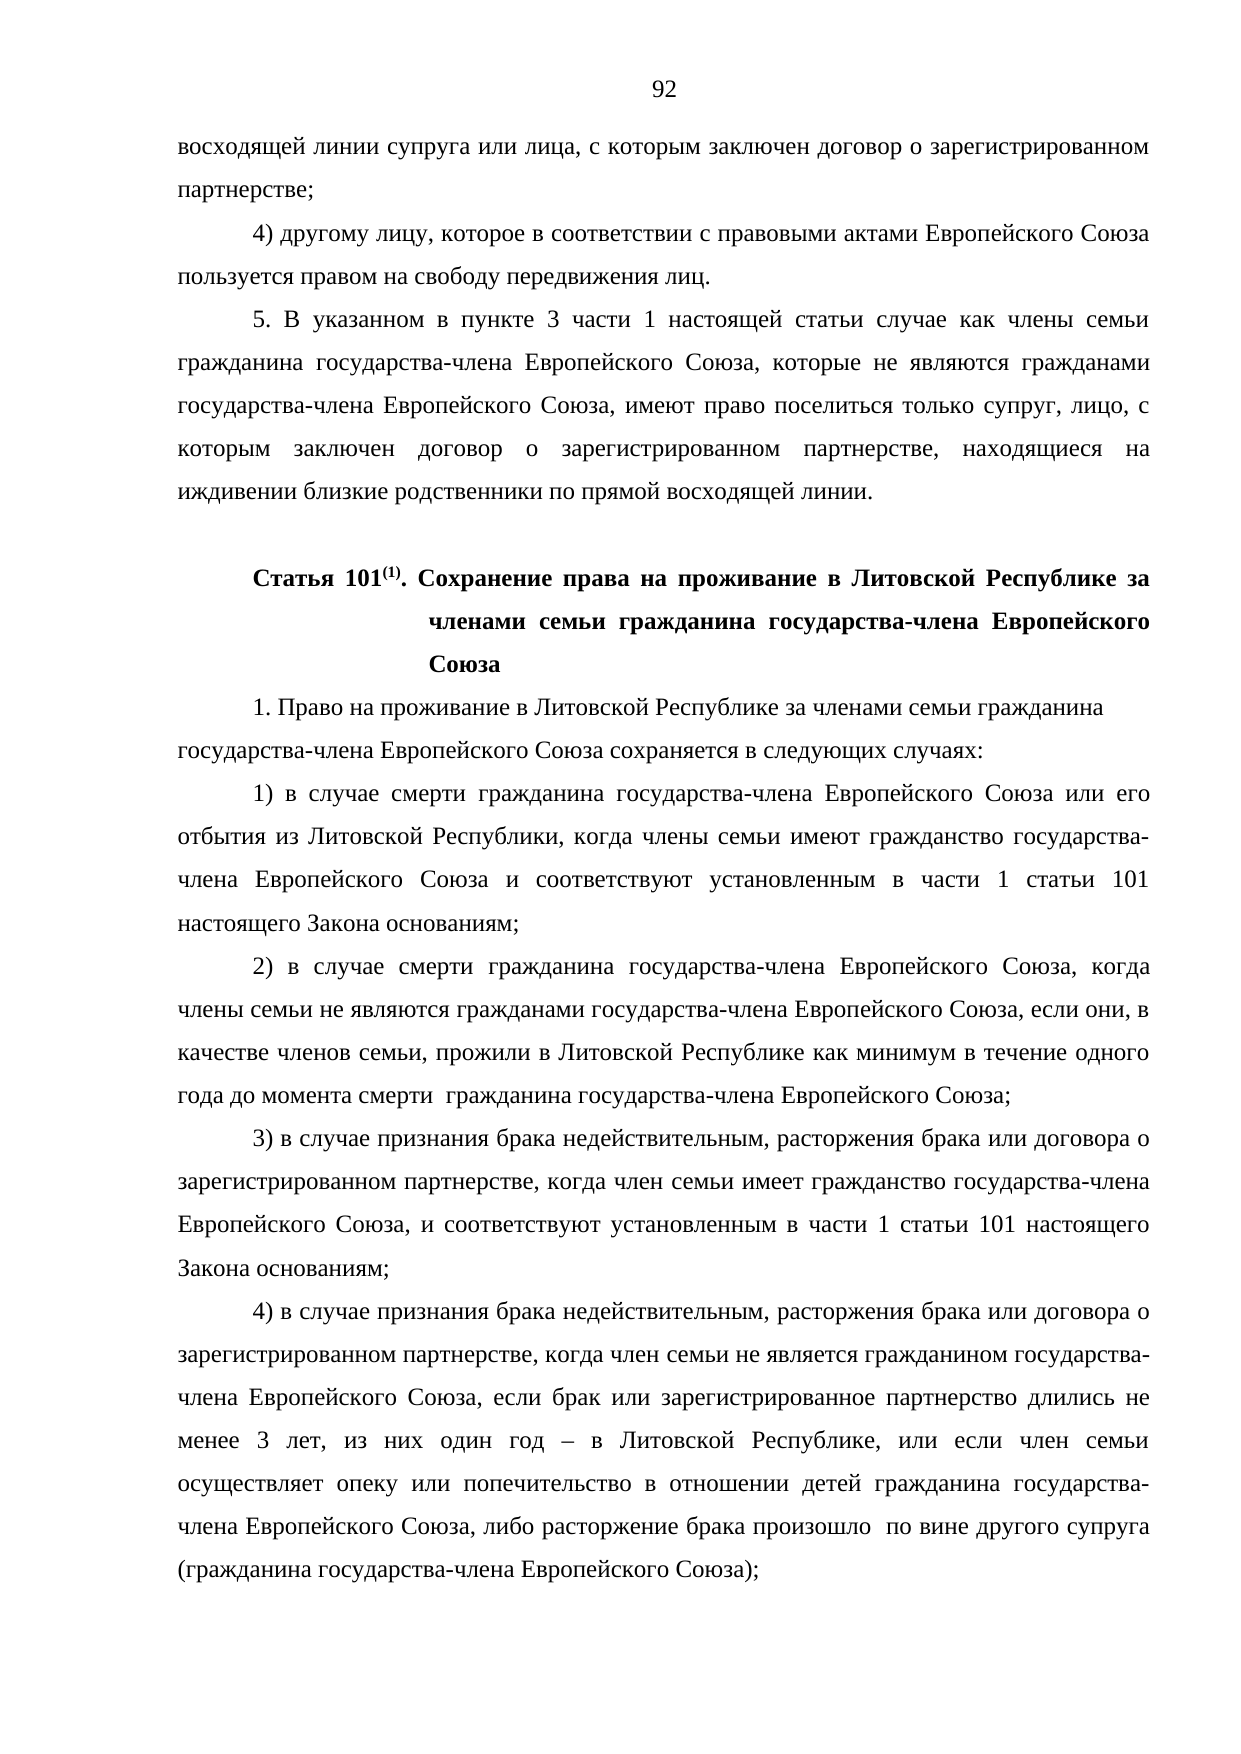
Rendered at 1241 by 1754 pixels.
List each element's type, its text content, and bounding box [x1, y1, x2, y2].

text 5. В указанном в пункте 3 части 1 настоящей статьи случае как члены семьи гражданина государства-члена Европейского Союза, которые не являются гражданами государства-члена Европейского Союза, имеют право поселиться только супруг, лицо, с которым заключен договор о зарегистрированном партнерстве, находящиеся на иждивении близкие родственники по прямой восходящей линии. [177, 304, 1151, 505]
text 4) другому лицу, которое в соответствии с правовыми актами Европейского Союза пользуется правом на свободу передвижения лиц. [177, 218, 1151, 289]
text восходящей линии супруга или лица, с которым заключен договор о зарегистрированном партнерстве; [177, 131, 1151, 203]
text 3) в случае признания брака недействительным, расторжения брака или договора о зарегистрированном партнерстве, когда член семьи имеет гражданство государства-члена Европейского Союза, и соответствуют установленным в части 1 статьи 101 настоящего Закона основаниям; [177, 1123, 1151, 1281]
text 2) в случае смерти гражданина государства-члена Европейского Союза, когда члены семьи не являются гражданами государства-члена Европейского Союза, если они, в качестве членов семьи, прожили в Литовской Республике как минимум в течение одного года до момента смерти гражданина государства-члена Европейского Союза; [177, 951, 1151, 1109]
text Статья 101(1). Сохранение права на проживание в Литовской Республике за членами семьи гражданина государства-члена Европейского Союза [252, 563, 1151, 678]
text 1) в случае смерти гражданина государства-члена Европейского Союза или его отбытия из Литовской Республики, когда члены семьи имеют гражданство государства-члена Европейского Союза и соответствуют установленным в части 1 статьи 101 настоящего Закона основаниям; [177, 778, 1151, 936]
text 1. Право на проживание в Литовской Республике за членами семьи гражданина государства-члена Европейского Союза сохраняется в следующих случаях: [177, 692, 1151, 764]
text 4) в случае признания брака недействительным, расторжения брака или договора о зарегистрированном партнерстве, когда член семьи не является гражданином государства-члена Европейского Союза, если брак или зарегистрированное партнерство длились не менее 3 лет, из них один год – в Литовской Республике, или если член семьи осуществляет опеку или попечительство в отношении детей гражданина государства-члена Европейского Союза, либо расторжение брака произошло по вине другого супруга (гражданина государства-члена Европейского Союза); [177, 1296, 1151, 1583]
